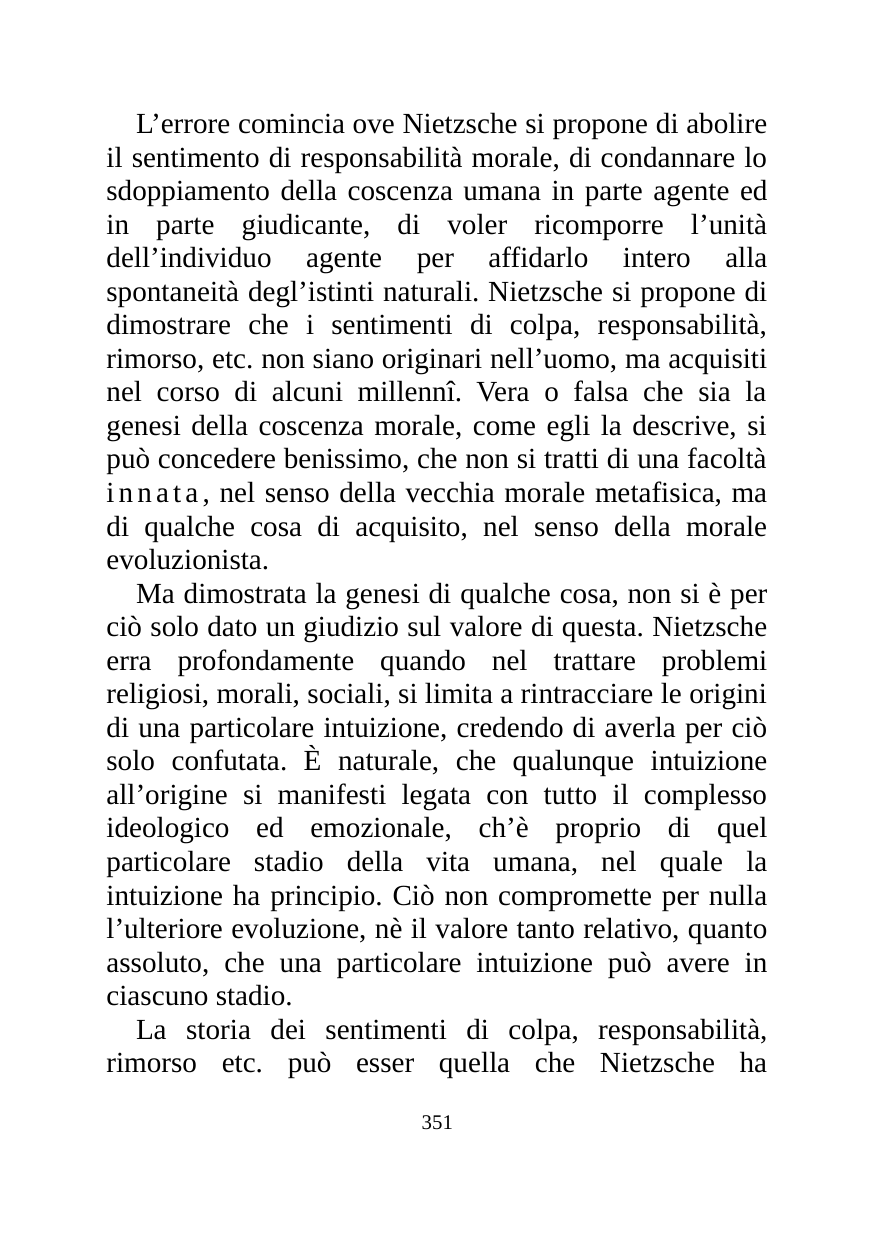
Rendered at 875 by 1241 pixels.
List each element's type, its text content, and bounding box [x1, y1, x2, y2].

text La storia dei sentimenti di colpa, responsabilità, rimorso etc. può esser quella che Nietzsche ha [106, 1012, 768, 1079]
text L’errore comincia ove Nietzsche si propone di abolire il sentimento di responsabilità morale, di condannare lo sdoppiamento della coscenza umana in parte agente ed in parte giudicante, di voler ricomporre l’unità dell’individuo agente per affidarlo intero alla spontaneità degl’istinti naturali. Nietzsche si propone di dimostrare che i sentimenti di colpa, responsabilità, rimorso, etc. non siano originari nell’uomo, ma acquisiti nel corso di alcuni millennî. Vera o falsa che sia la genesi della coscenza morale, come egli la descrive, si può concedere benissimo, che non si tratti di una facoltà innata, nel senso della vecchia morale metafisica, ma di qualche cosa di acquisito, nel senso della morale evoluzionista. [106, 106, 768, 576]
text Ma dimostrata la genesi di qualche cosa, non si è per ciò solo dato un giudizio sul valore di questa. Nietzsche erra profondamente quando nel trattare problemi religiosi, morali, sociali, si limita a rintracciare le origini di una particolare intuizione, credendo di averla per ciò solo confutata. È naturale, che qualunque intuizione all’origine si manifesti legata con tutto il complesso ideologico ed emozionale, ch’è proprio di quel particolare stadio della vita umana, nel quale la intuizione ha principio. Ciò non compromette per nulla l’ulteriore evoluzione, nè il valore tanto relativo, quanto assoluto, che una particolare intuizione può avere in ciascuno stadio. [106, 576, 768, 1012]
